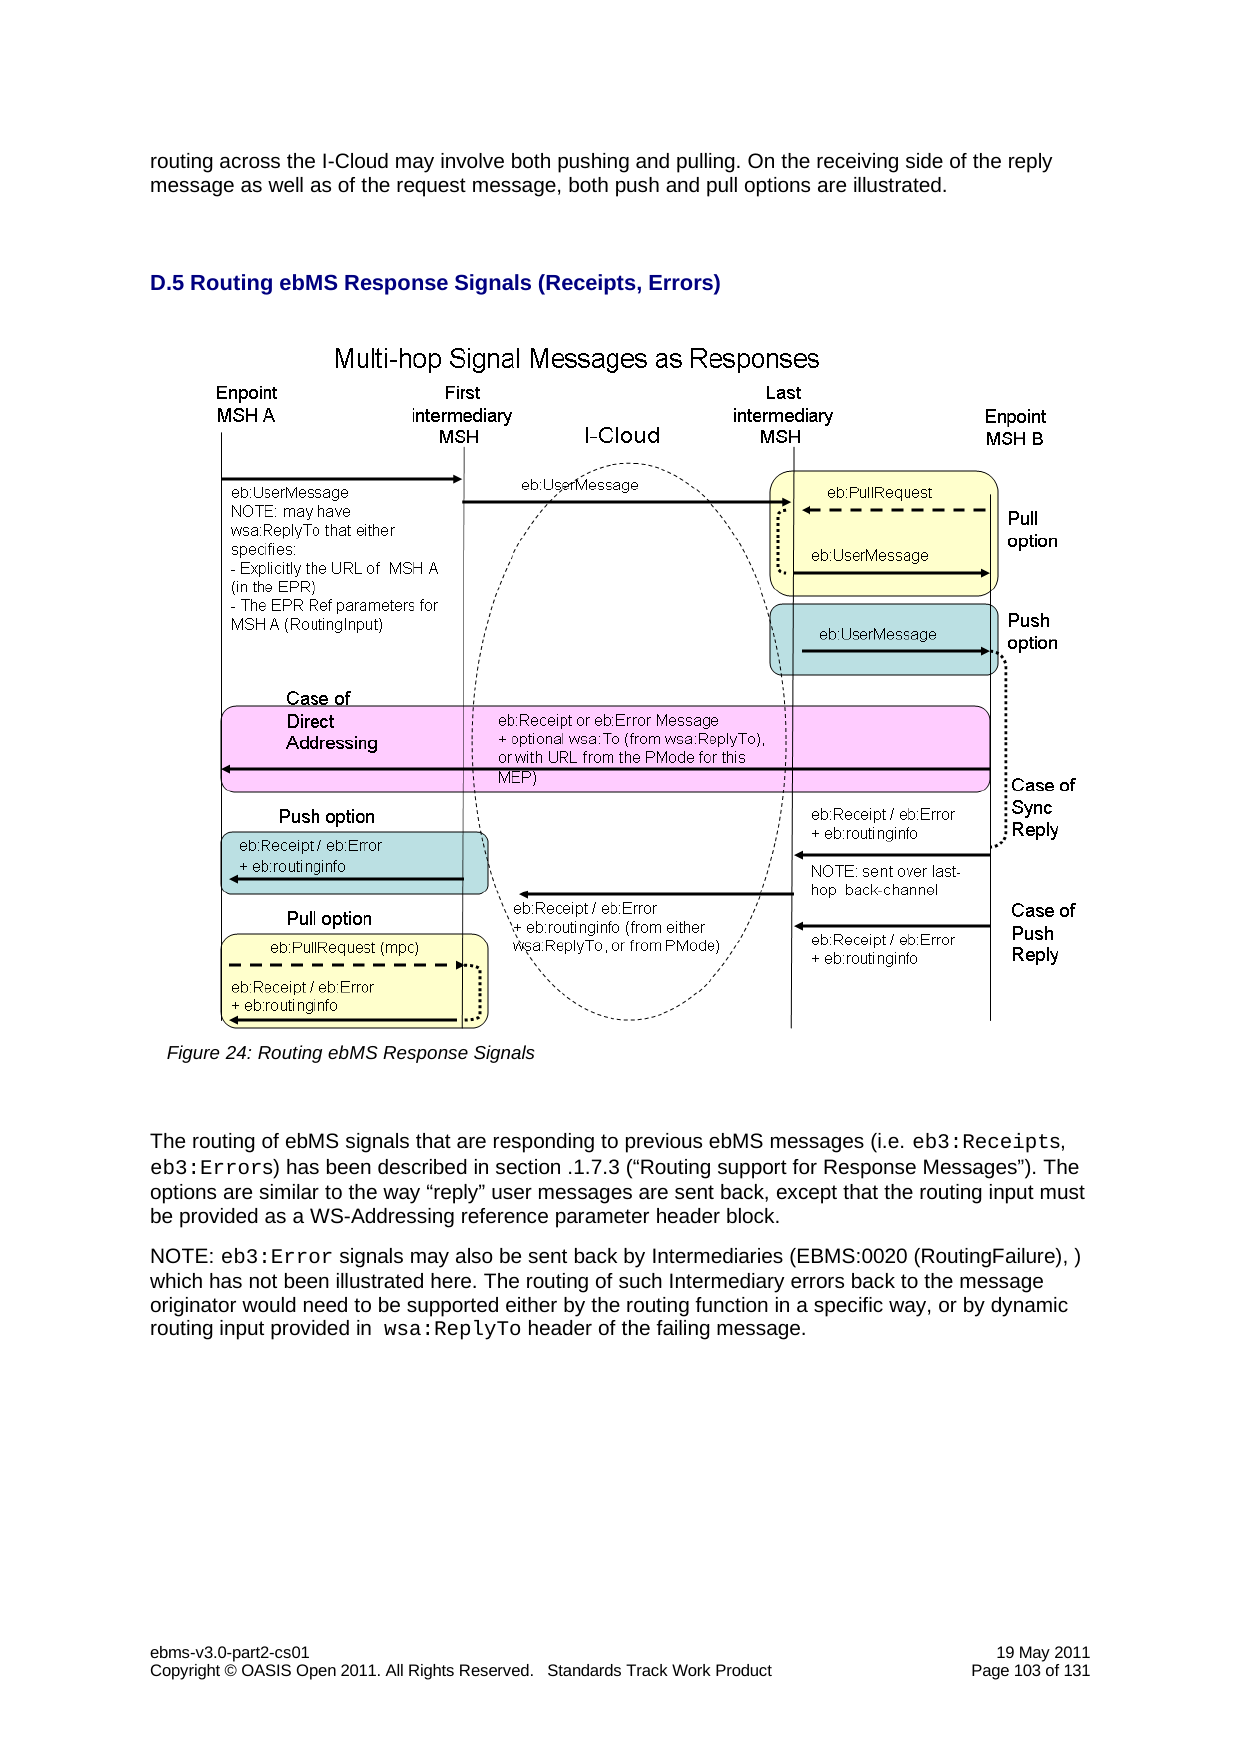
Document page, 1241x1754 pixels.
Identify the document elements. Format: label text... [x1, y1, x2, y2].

text The routing of ebMS signals that are responding to previous ebMS messages (i.e. eb3:Receipts, eb3:Errors) has been described in section .1.7.3 (“Routing support for Response Messages”). The options are similar to the way “reply” user messages are sent back, except that the routing input must be provided as a WS-Addressing reference parameter header block. [150, 1130, 1090, 1228]
text routing across the I-Cloud may involve both pushing and pulling. On the receiving side of the reply message as well as of the request message, both push and pull options are illustrated. [150, 150, 1090, 197]
subtitle Routing ebMS Response Signals (Receipts, Errors) [150, 271, 1090, 295]
picture [166, 337, 1107, 1043]
text Figure 24: Routing ebMS Response Signals [167, 1043, 1108, 1064]
text NOTE: eb3:Error signals may also be sent back by Intermediaries (EBMS:0020 (RoutingFailure), ) which has not been illustrated here. The routing of such Intermediary errors back to the message originator would need to be supported either by the routing function in a specific way, or by dynamic routing input provided in wsa:ReplyTo header of the failing message. [150, 1244, 1090, 1342]
